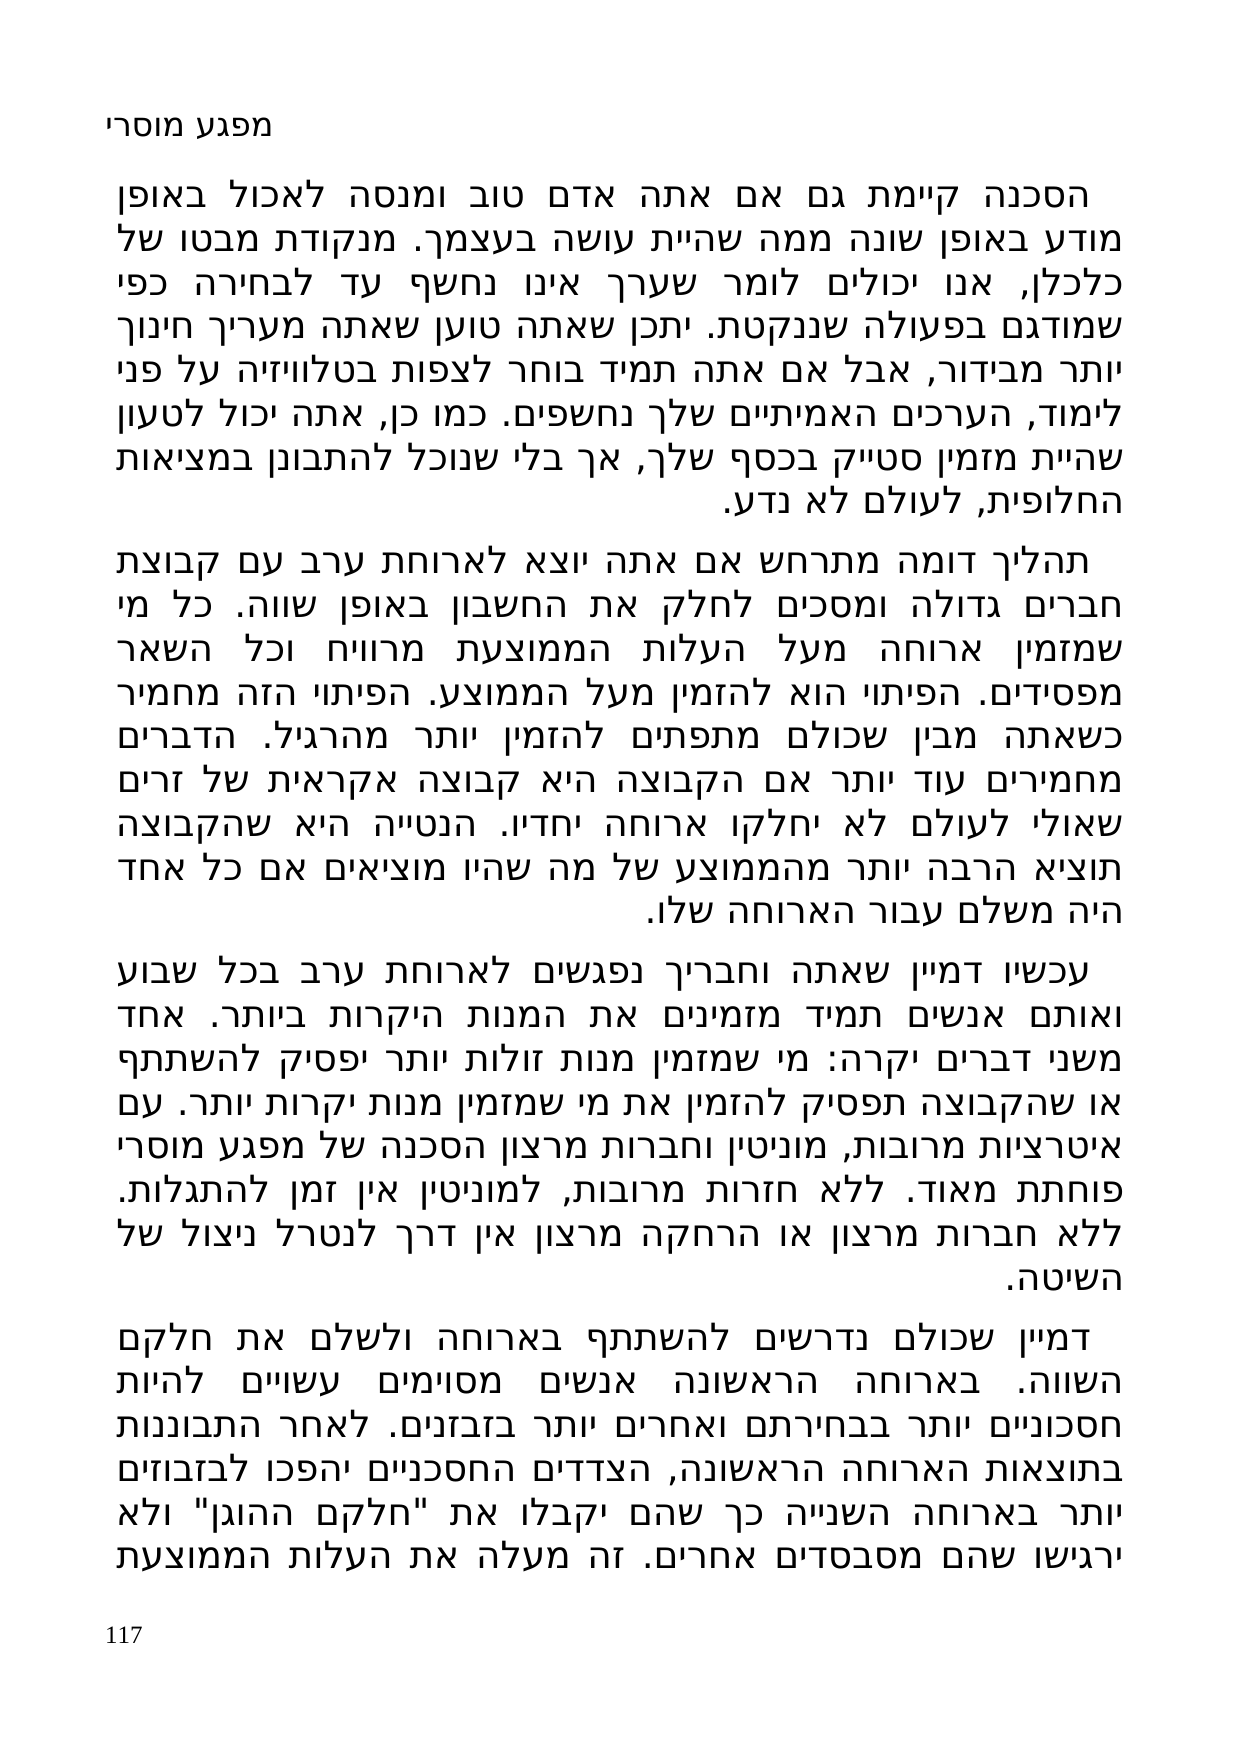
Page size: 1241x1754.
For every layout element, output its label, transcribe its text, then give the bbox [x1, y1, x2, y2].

text עכשיו דמיין שאתה וחבריך נפגשים לארוחת ערב בכל שבוע ואותם אנשים תמיד מזמינים את המנות היקרות ביותר. אחד משני דברים יקרה: מי שמזמין מנות זולות יותר יפסיק להשתתף או שהקבוצה תפסיק להזמין את מי שמזמין מנות יקרות יותר. עם איטרציות מרובות, מוניטין וחברות מרצון הסכנה של מפגע מוסרי פוחתת מאוד. ללא חזרות מרובות, למוניטין אין זמן להתגלות. ללא חברות מרצון או הרחקה מרצון אין דרך לנטרל ניצול של השיטה. [116, 949, 1124, 1299]
text הסכנה קיימת גם אם אתה אדם טוב ומנסה לאכול באופן מודע באופן שונה ממה שהיית עושה בעצמך. מנקודת מבטו של כלכלן, אנו יכולים לומר שערך אינו נחשף עד לבחירה כפי שמודגם בפעולה שננקטת. יתכן שאתה טוען שאתה מעריך חינוך יותר מבידור, אבל אם אתה תמיד בוחר לצפות בטלוויזיה על פני לימוד, הערכים האמיתיים שלך נחשפים. כמו כן, אתה יכול לטעון שהיית מזמין סטייק בכסף שלך, אך בלי שנוכל להתבונן במציאות החלופית, לעולם לא נדע. [116, 172, 1124, 522]
text דמיין שכולם נדרשים להשתתף בארוחה ולשלם את חלקם השווה. בארוחה הראשונה אנשים מסוימים עשויים להיות חסכוניים יותר בבחירתם ואחרים יותר בזבזנים. לאחר התבוננות בתוצאות הארוחה הראשונה, הצדדים החסכניים יהפכו לבזבוזים יותר בארוחה השנייה כך שהם יקבלו את "חלקם ההוגן" ולא ירגישו שהם מסבסדים אחרים. זה מעלה את העלות הממוצעת [116, 1315, 1124, 1577]
text תהליך דומה מתרחש אם אתה יוצא לארוחת ערב עם קבוצת חברים גדולה ומסכים לחלק את החשבון באופן שווה. כל מי שמזמין ארוחה מעל העלות הממוצעת מרוויח וכל השאר מפסידים. הפיתוי הוא להזמין מעל הממוצע. הפיתוי הזה מחמיר כשאתה מבין שכולם מתפתים להזמין יותר מהרגיל. הדברים מחמירים עוד יותר אם הקבוצה היא קבוצה אקראית של זרים שאולי לעולם לא יחלקו ארוחה יחדיו. הנטייה היא שהקבוצה תוציא הרבה יותר מהממוצע של מה שהיו מוציאים אם כל אחד היה משלם עבור הארוחה שלו. [116, 539, 1124, 932]
